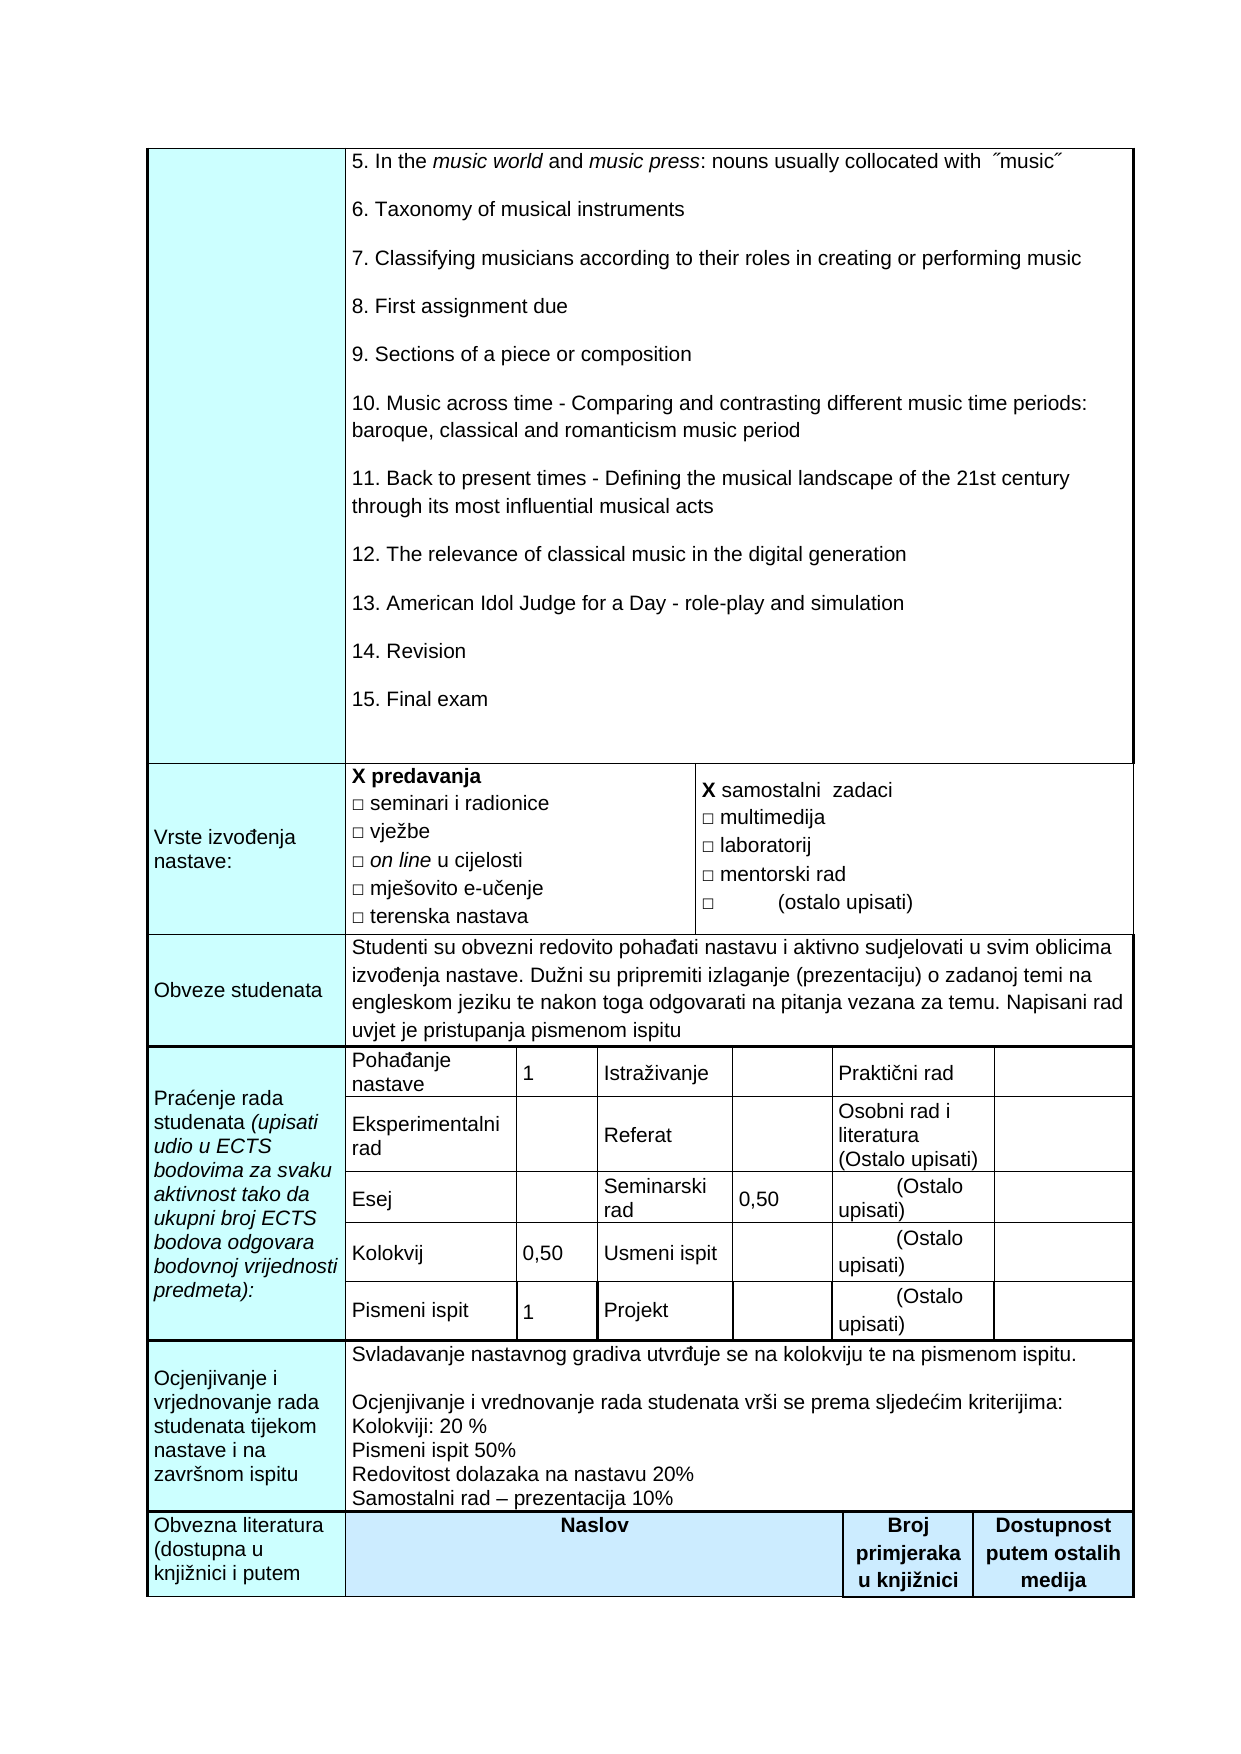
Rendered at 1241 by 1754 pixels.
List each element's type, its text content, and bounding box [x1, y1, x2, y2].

table_cell Usmeni ispit [598, 1223, 732, 1281]
table_cell [995, 1282, 1132, 1339]
table_cell [733, 1223, 832, 1281]
table_cell Pohađanje nastave [346, 1048, 516, 1096]
table_cell Praktični rad [833, 1048, 994, 1096]
table_cell Eksperimentalni rad [346, 1097, 516, 1171]
table_cell X predavanja ☐ seminari i radionice ☐ vježbe ☐ on line u cijelosti ☐ mješovito e-učenje ☐ terenska nastava [346, 764, 695, 934]
table_cell Obvezna literatura (dostupna u knjižnici i putem [149, 1513, 345, 1596]
table_cell Osobni rad i literatura (Ostalo upisati) [833, 1097, 994, 1171]
table_cell Vrste izvođenja nastave: [149, 764, 345, 934]
table_cell Broj primjeraka u knjižnici [844, 1513, 972, 1596]
table_cell (Ostalo upisati) [833, 1282, 993, 1339]
table_cell [149, 149, 345, 763]
table_cell Dostupnost putem ostalih medija [974, 1513, 1132, 1596]
table_cell [995, 1223, 1132, 1281]
table_cell [995, 1048, 1132, 1096]
table_cell Svladavanje nastavnog gradiva utvrđuje se na kolokviju te na pismenom ispitu. Ocjenjivanje i vrednovanje rada studenata vrši se prema sljedećim kriterijima: Kolokviji: 20 % Pismeni ispit 50% Redovitost dolazaka na nastavu 20% Samostalni rad – prezentacija 10% [346, 1342, 1132, 1510]
table_cell 0,50 [733, 1172, 832, 1222]
table_cell Studenti su obvezni redovito pohađati nastavu i aktivno sudjelovati u svim oblicima izvođenja nastave. Dužni su pripremiti izlaganje (prezentaciju) o zadanoj temi na engleskom jeziku te nakon toga odgovarati na pitanja vezana za temu. Napisani rad uvjet je pristupanja pismenom ispitu [346, 935, 1132, 1045]
table_cell Seminarski rad [598, 1172, 732, 1222]
table_cell [733, 1048, 832, 1096]
table_cell [517, 1172, 597, 1222]
table_cell Referat [598, 1097, 732, 1171]
table_cell X samostalni zadaci ☐ multimedija ☐ laboratorij ☐ mentorski rad ☐ (ostalo upisati) [696, 764, 1133, 934]
table_cell Obveze studenata [149, 935, 345, 1045]
table_cell (Ostalo upisati) [833, 1172, 994, 1222]
table_cell Naslov [346, 1513, 842, 1596]
table_cell 1 [518, 1282, 596, 1339]
table_cell Ocjenjivanje i vrjednovanje rada studenata tijekom nastave i na završnom ispitu [149, 1342, 345, 1510]
table_cell Kolokvij [346, 1223, 516, 1281]
table_cell Pismeni ispit [346, 1282, 516, 1339]
table_cell Praćenje rada studenata (upisati udio u ECTS bodovima za svaku aktivnost tako da ukupni broj ECTS bodova odgovara bodovnoj vrijednosti predmeta): [149, 1048, 345, 1339]
table_cell 0,50 [517, 1223, 597, 1281]
table_cell 1 [517, 1048, 597, 1096]
table_cell [517, 1097, 597, 1171]
table_cell [733, 1097, 832, 1171]
table_cell [734, 1282, 831, 1339]
table_cell 5. In the music world and music press: nouns usually collocated with ˝music˝ 6. Taxonomy of musical instruments 7. Classifying musicians according to their roles in creating or performing music 8. First assignment due 9. Sections of a piece or composition 10. Music across time - Comparing and contrasting different music time periods: baroque, classical and romanticism music period 11. Back to present times - Defining the musical landscape of the 21st century through its most influential musical acts 12. The relevance of classical music in the digital generation 13. American Idol Judge for a Day - role-play and simulation 14. Revision 15. Final exam [346, 149, 1132, 763]
table_cell [995, 1172, 1132, 1222]
table_cell Esej [346, 1172, 516, 1222]
table_cell Istraživanje [598, 1048, 732, 1096]
table_cell (Ostalo upisati) [833, 1223, 994, 1281]
table_cell Projekt [599, 1282, 732, 1339]
table_cell [995, 1097, 1132, 1171]
